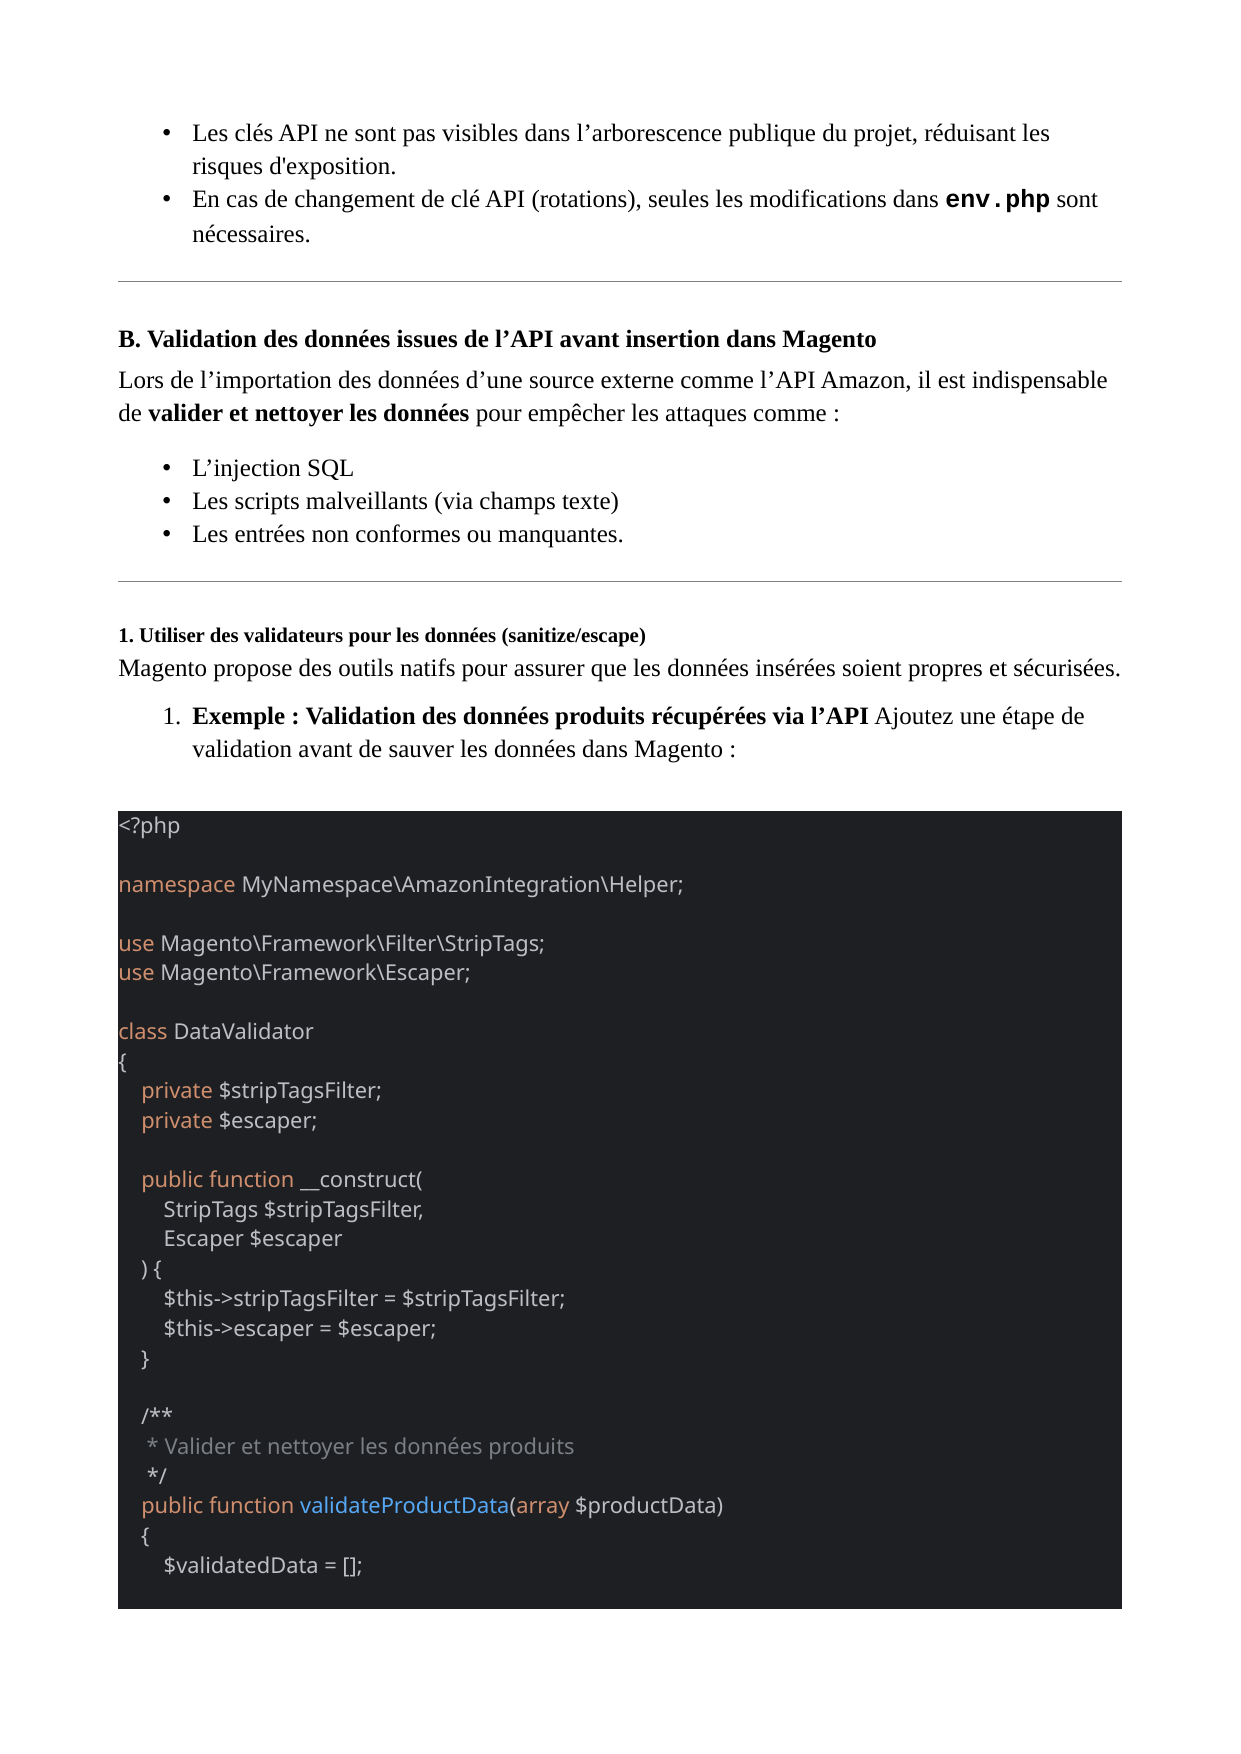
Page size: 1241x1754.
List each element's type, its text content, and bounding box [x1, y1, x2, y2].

list En cas de changement de clé API (rotations), seules les modifications dans env.php sont nécessaires. [162, 184, 1122, 248]
list Les clés API ne sont pas visibles dans l’arborescence publique du projet, réduisant les risques d'exposition. [162, 118, 1122, 180]
text Lors de l’importation des données d’une source externe comme l’API Amazon, il est indispensable de valider et nettoyer les données pour empêcher les attaques comme : [118, 365, 1122, 427]
list L’injection SQL [162, 453, 1122, 482]
list Les entrées non conformes ou manquantes. [162, 519, 1122, 548]
list Les scripts malveillants (via champs texte) [162, 486, 1122, 514]
text <?php namespace MyNamespace\AmazonIntegration\Helper; use Magento\Framework\Filter\StripTags; use Magento\Framework\Escaper; class DataValidator { private $stripTagsFilter; private $escaper; public function __construct( StripTags $stripTagsFilter, Escaper $escaper ) { $this->stripTagsFilter = $stripTagsFilter; $this->escaper = $escaper; } /** * Valider et nettoyer les données produits */ public function validateProductData(array $productData) { $validatedData = []; [118, 811, 1122, 1609]
subtitle 1. Utiliser des validateurs pour les données (sanitize/escape) [118, 623, 1122, 647]
subtitle B. Validation des données issues de l’API avant insertion dans Magento [118, 324, 1122, 352]
text Magento propose des outils natifs pour assurer que les données insérées soient propres et sécurisées. [118, 653, 1122, 682]
list Exemple : Validation des données produits récupérées via l’API Ajoutez une étape de validation avant de sauver les données dans Magento : [162, 701, 1122, 763]
